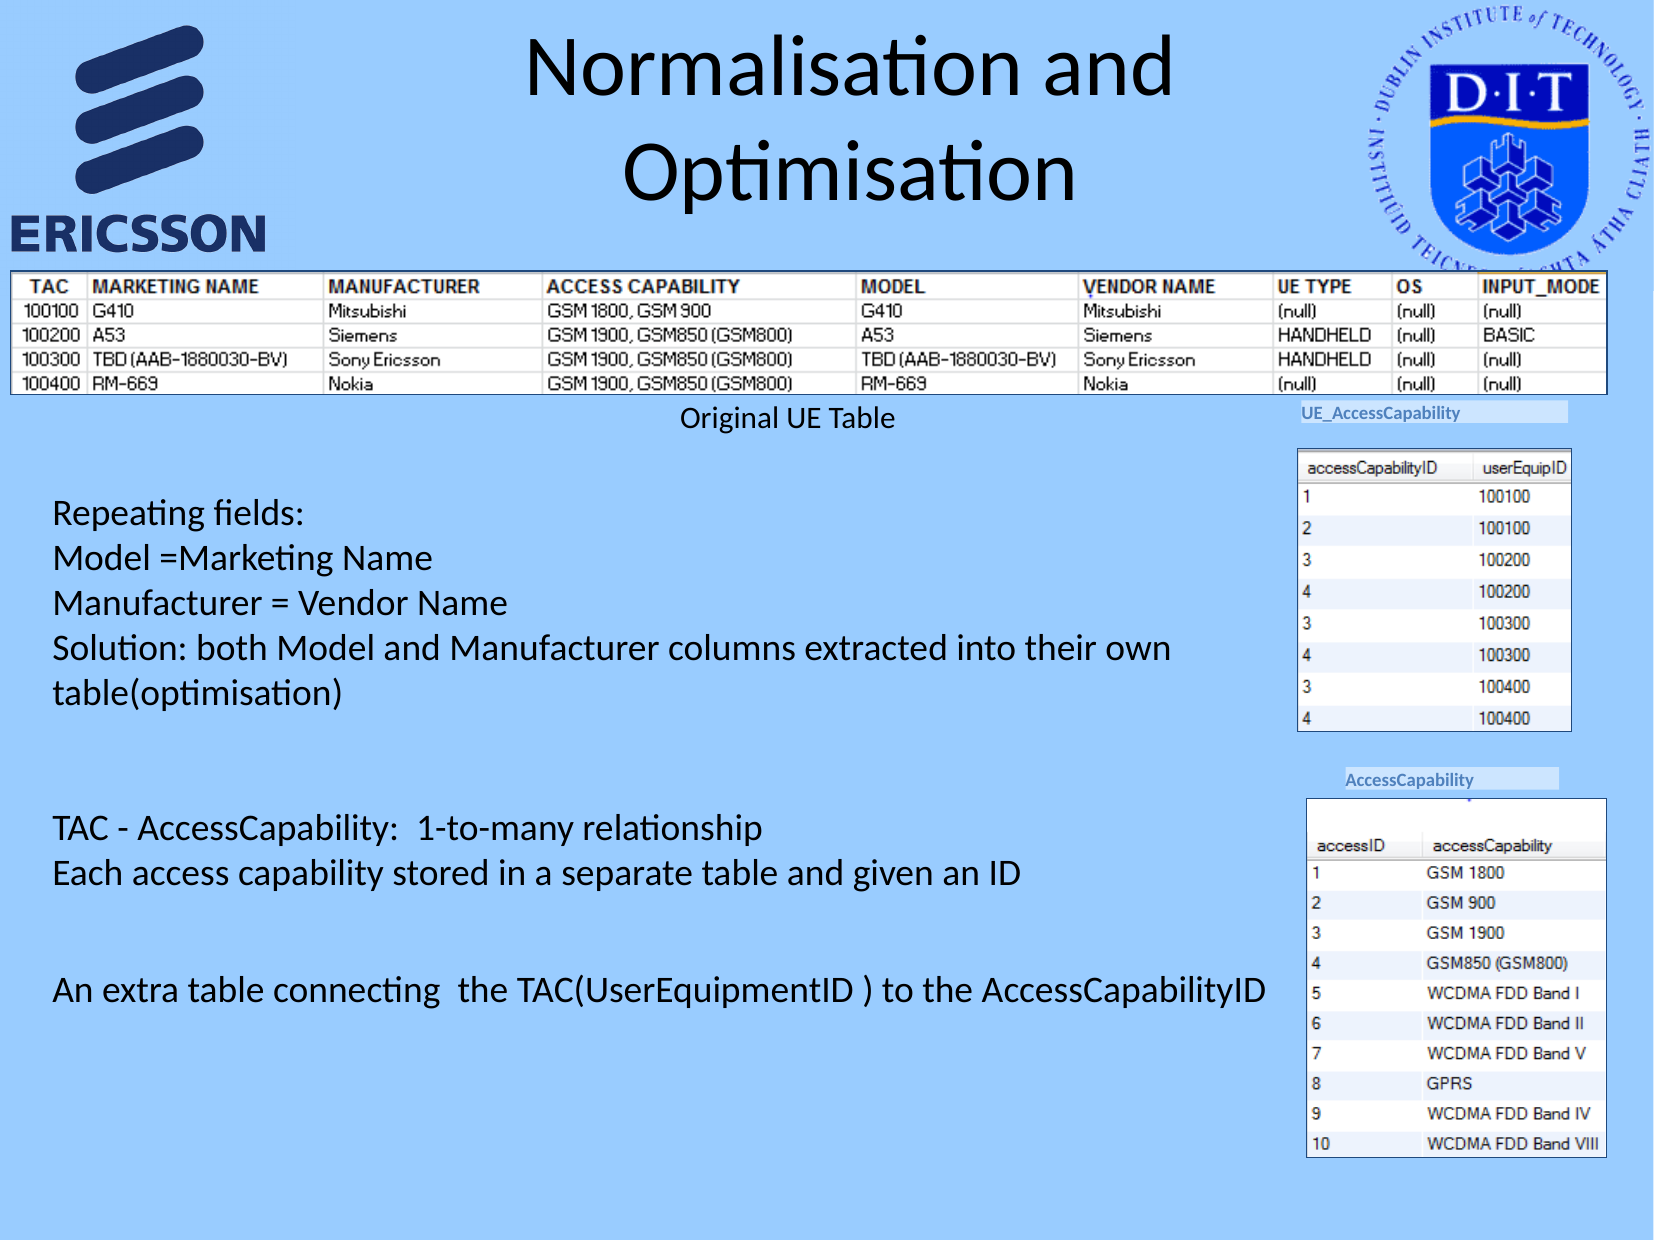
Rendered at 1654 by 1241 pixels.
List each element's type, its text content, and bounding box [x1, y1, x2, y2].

text_box Repeating fields: Model =Marketing Name Manufacturer = Vendor Name Solution: both Model and Manufacturer columns extracted into their own table(optimisation) TAC - AccessCapability: 1-to-many relationship Each access capability stored in a separate table and given an ID An extra table connecting the TAC(UserEquipmentID ) to the AccessCapabilityID [37, 480, 1288, 1018]
text_box AccessCapability [1345, 767, 1560, 790]
text_box Original UE Table [665, 389, 911, 442]
picture [1297, 448, 1572, 732]
text_box UE_AccessCapability [1301, 400, 1569, 423]
title Normalisation and Optimisation [307, 0, 1394, 227]
picture [11, 271, 1607, 394]
picture [1306, 798, 1607, 1158]
picture [1364, 0, 1654, 291]
picture [0, 0, 296, 296]
